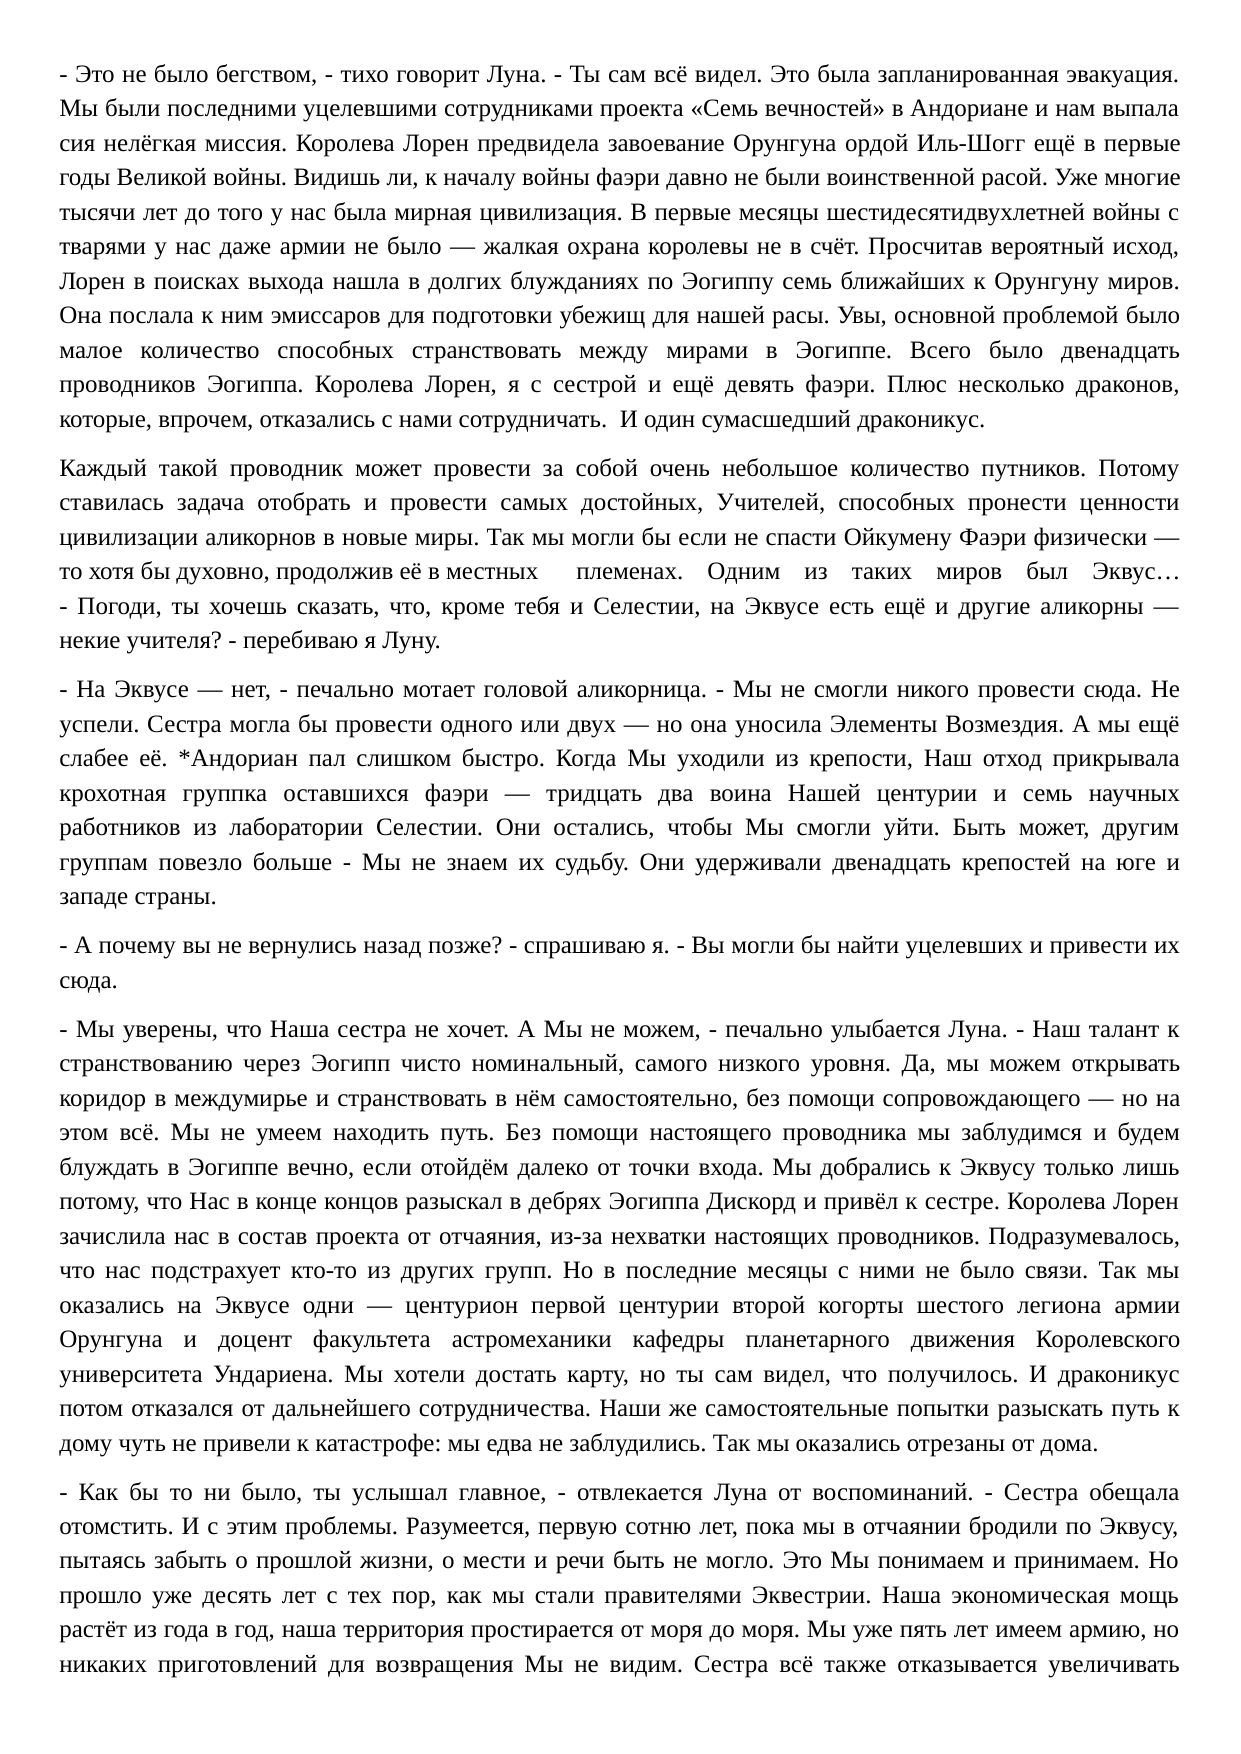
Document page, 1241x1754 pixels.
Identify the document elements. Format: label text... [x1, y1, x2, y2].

text - На Эквусе — нет, - печально мотает головой аликорница. - Мы не смогли никого провести сюда. Не успели. Сестра могла бы провести одного или двух — но она уносила Элементы Возмездия. А мы ещё слабее её. *Андориан пал слишком быстро. Когда Мы уходили из крепости, Наш отход прикрывала крохотная группка оставшихся фаэри — тридцать два воина Нашей центурии и семь научных работников из лаборатории Селестии. Они остались, чтобы Мы смогли уйти. Быть может, другим группам повезло больше - Мы не знаем их судьбу. Они удерживали двенадцать крепостей на юге и западе страны. [59, 674, 1181, 910]
text - А почему вы не вернулись назад позже? - спрашиваю я. - Вы могли бы найти уцелевших и привести их сюда. [59, 930, 1181, 993]
text - Мы уверены, что Наша сестра не хочет. А Мы не можем, - печально улыбается Луна. - Наш талант к странствованию через Эогипп чисто номинальный, самого низкого уровня. Да, мы можем открывать коридор в междумирье и странствовать в нём самостоятельно, без помощи сопровождающего — но на этом всё. Мы не умеем находить путь. Без помощи настоящего проводника мы заблудимся и будем блуждать в Эогиппе вечно, если отойдём далеко от точки входа. Мы добрались к Эквусу только лишь потому, что Нас в конце концов разыскал в дебрях Эогиппа Дискорд и привёл к сестре. Королева Лорен зачислила нас в состав проекта от отчаяния, из-за нехватки настоящих проводников. Подразумевалось, что нас подстрахует кто-то из других групп. Но в последние месяцы с ними не было связи. Так мы оказались на Эквусе одни — центурион первой центурии второй когорты шестого легиона армии Орунгуна и доцент факультета астромеханики кафедры планетарного движения Королевского университета Ундариена. Мы хотели достать карту, но ты сам видел, что получилось. И драконикус потом отказался от дальнейшего сотрудничества. Наши же самостоятельные попытки разыскать путь к дому чуть не привели к катастрофе: мы едва не заблудились. Так мы оказались отрезаны от дома. [59, 1014, 1181, 1456]
text Каждый такой проводник может провести за собой очень небольшое количество путников. Потому ставилась задача отобрать и провести самых достойных, Учителей, способных пронести ценности цивилизации аликорнов в новые миры. Так мы могли бы если не спасти Ойкумену Фаэри физически — то хотя бы духовно, продолжив её в местных племенах. Одним из таких миров был Эквус… - Погоди, ты хочешь сказать, что, кроме тебя и Селестии, на Эквусе есть ещё и другие аликорны — некие учителя? - перебиваю я Луну. [59, 453, 1181, 654]
text - Это не было бегством, - тихо говорит Луна. - Ты сам всё видел. Это была запланированная эвакуация. Мы были последними уцелевшими сотрудниками проекта «Семь вечностей» в Андориане и нам выпала сия нелёгкая миссия. Королева Лорен предвидела завоевание Орунгуна ордой Иль-Шогг ещё в первые годы Великой войны. Видишь ли, к началу войны фаэри давно не были воинственной расой. Уже многие тысячи лет до того у нас была мирная цивилизация. В первые месяцы шестидесятидвухлетней войны с тварями у нас даже армии не было — жалкая охрана королевы не в счёт. Просчитав вероятный исход, Лорен в поисках выхода нашла в долгих блужданиях по Эогиппу семь ближайших к Орунгуну миров. Она послала к ним эмиссаров для подготовки убежищ для нашей расы. Увы, основной проблемой было малое количество способных странствовать между мирами в Эогиппе. Всего было двенадцать проводников Эогиппа. Королева Лорен, я с сестрой и ещё девять фаэри. Плюс несколько драконов, которые, впрочем, отказались с нами сотрудничать. И один сумасшедший драконикус. [59, 59, 1181, 433]
text - Как бы то ни было, ты услышал главное, - отвлекается Луна от воспоминаний. - Сестра обещала отомстить. И с этим проблемы. Разумеется, первую сотню лет, пока мы в отчаянии бродили по Эквусу, пытаясь забыть о прошлой жизни, о мести и речи быть не могло. Это Мы понимаем и принимаем. Но прошло уже десять лет с тех пор, как мы стали правителями Эквестрии. Наша экономическая мощь растёт из года в год, наша территория простирается от моря до моря. Мы уже пять лет имеем армию, но никаких приготовлений для возвращения Мы не видим. Сестра всё также отказывается увеличивать [59, 1477, 1181, 1678]
